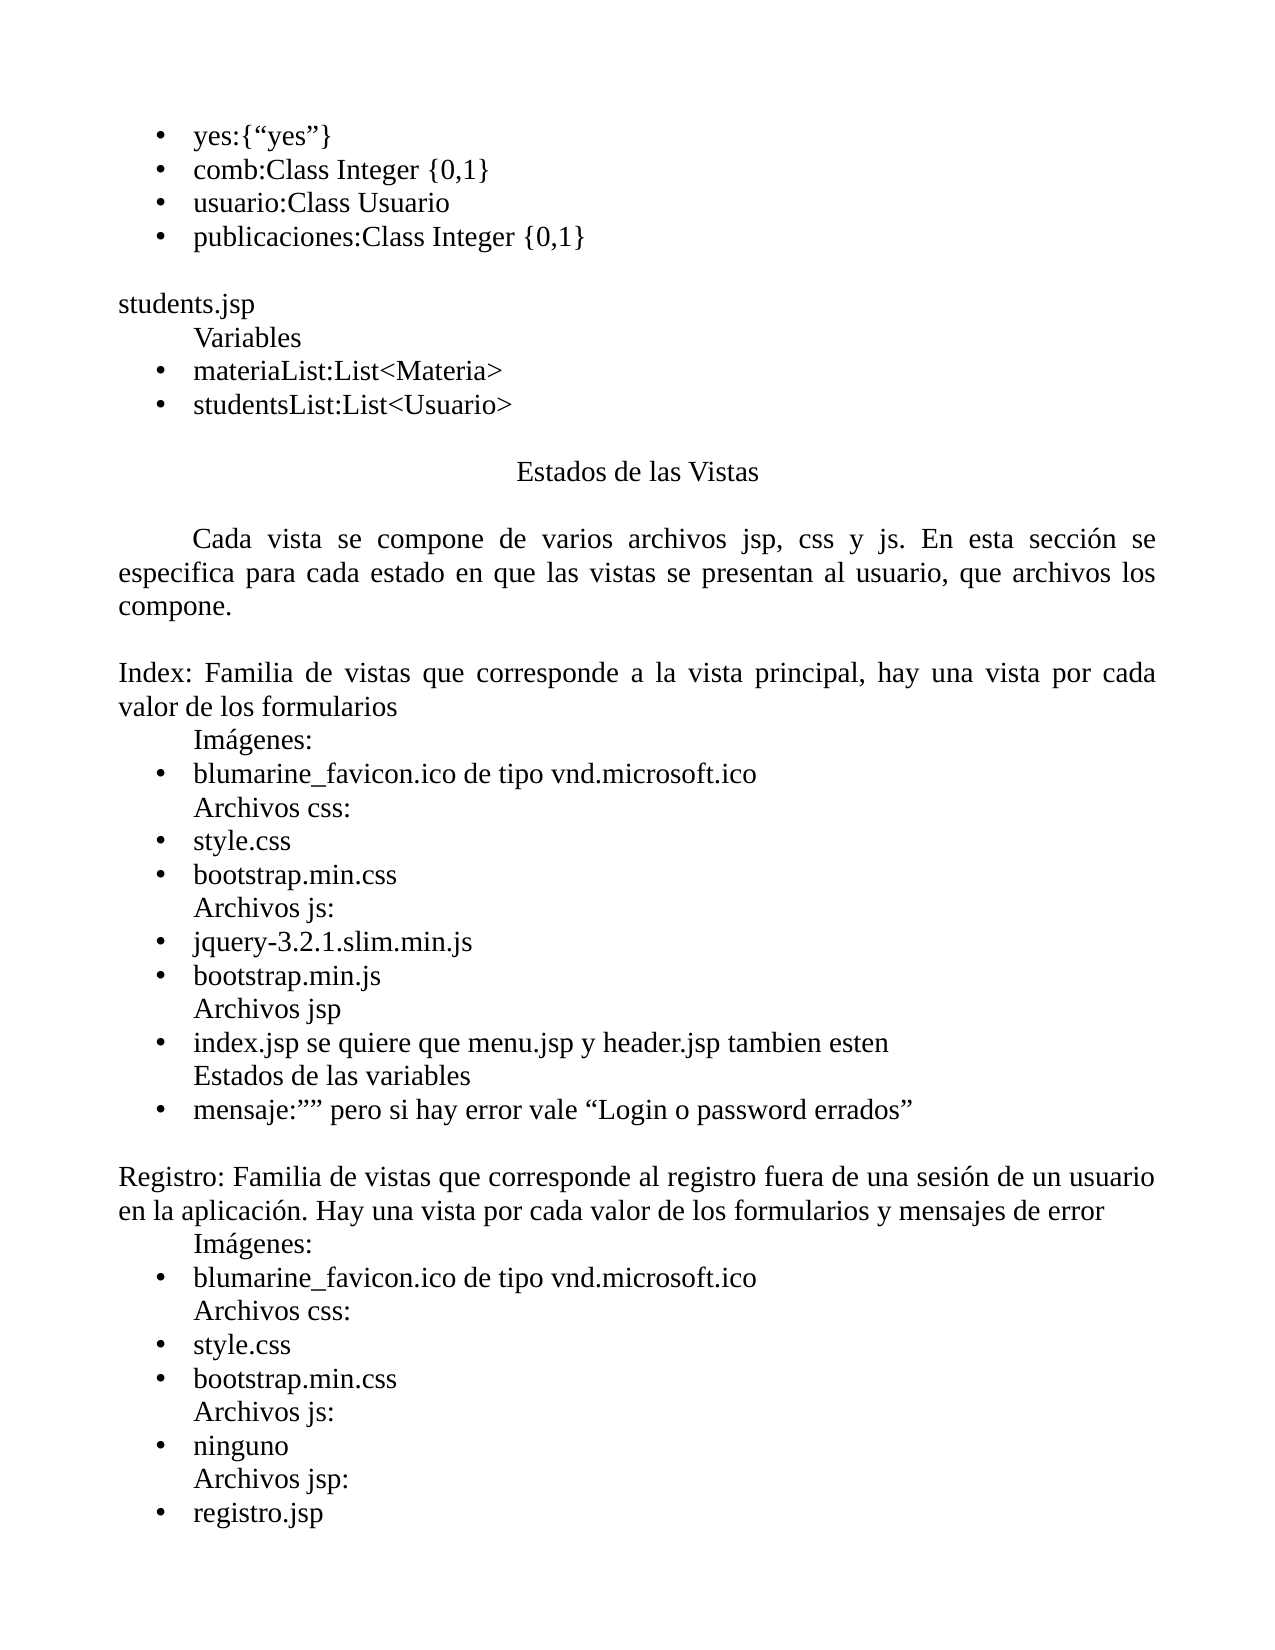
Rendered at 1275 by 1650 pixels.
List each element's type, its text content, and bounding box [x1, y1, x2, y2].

list Estados de las variables [156, 1058, 1157, 1092]
text Index: Familia de vistas que corresponde a la vista principal, hay una vista por cada valor de los formularios [118, 655, 1157, 722]
list bootstrap.min.css [156, 1361, 1157, 1394]
list Variables [156, 320, 1157, 353]
text Registro: Familia de vistas que corresponde al registro fuera de una sesión de un usuario en la aplicación. Hay una vista por cada valor de los formularios y mensajes de error [118, 1159, 1157, 1226]
text students.jsp [118, 286, 1157, 320]
list bootstrap.min.css [156, 857, 1157, 891]
list publicaciones:Class Integer {0,1} [156, 219, 1157, 253]
list ninguno [156, 1428, 1157, 1462]
list bootstrap.min.js [156, 958, 1157, 991]
list Archivos jsp [156, 991, 1157, 1025]
list usuario:Class Usuario [156, 185, 1157, 219]
list Archivos css: [156, 790, 1157, 823]
list materiaList:List<Materia> [156, 353, 1157, 387]
list Archivos js: [156, 891, 1157, 924]
text Estados de las Vistas [118, 454, 1157, 488]
list registro.jsp [156, 1495, 1157, 1529]
list Archivos css: [156, 1293, 1157, 1327]
list studentsList:List<Usuario> [156, 387, 1157, 421]
list Archivos jsp: [156, 1462, 1157, 1495]
list style.css [156, 1327, 1157, 1361]
list style.css [156, 823, 1157, 857]
list blumarine_favicon.ico de tipo vnd.microsoft.ico [156, 1260, 1157, 1293]
list index.jsp se quiere que menu.jsp y header.jsp tambien esten [156, 1025, 1157, 1058]
list comb:Class Integer {0,1} [156, 152, 1157, 185]
list Archivos js: [156, 1394, 1157, 1428]
text Cada vista se compone de varios archivos jsp, css y js. En esta sección se especifica para cada estado en que las vistas se presentan al usuario, que archivos los compone. [118, 521, 1157, 622]
list blumarine_favicon.ico de tipo vnd.microsoft.ico [156, 756, 1157, 790]
list Imágenes: [156, 1226, 1157, 1260]
list Imágenes: [156, 722, 1157, 756]
list yes:{“yes”} [156, 118, 1157, 152]
list mensaje:”” pero si hay error vale “Login o password errados” [156, 1092, 1157, 1126]
list jquery-3.2.1.slim.min.js [156, 924, 1157, 958]
